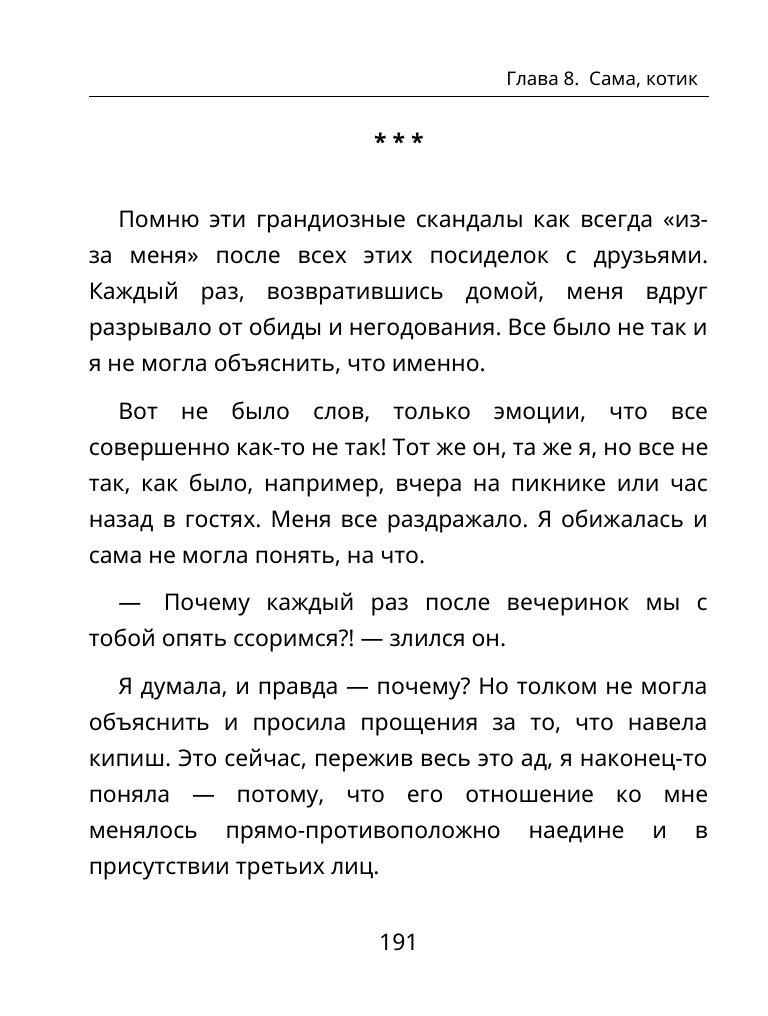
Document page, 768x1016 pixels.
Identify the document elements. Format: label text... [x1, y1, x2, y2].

text Помню эти грандиозные скандалы как всегда «из-за меня» после всех этих посиделок с друзьями. Каждый раз, возвратившись домой, меня вдруг разрывало от обиды и негодования. Все было не так и я не могла объяснить, что именно. [88, 203, 709, 378]
text Я думала, и правда — почему? Но толком не могла объяснить и просила прощения за то, что навела кипиш. Это сейчас, пережив весь это ад, я наконец-то поняла — потому, что его отношение ко мне менялось прямо-противоположно наедине и в присутствии третьих лиц. [88, 670, 709, 881]
list Почему каждый раз после вечеринок мы с тобой опять ссоримся?! — злился он. [88, 586, 709, 653]
subtitle * * * [88, 126, 709, 157]
text Вот не было слов, только эмоции, что все совершенно как-то не так! Тот же он, та же я, но все не так, как было, например, вчера на пикнике или час назад в гостях. Меня все раздражало. Я обижалась и сама не могла понять, на что. [88, 395, 709, 570]
